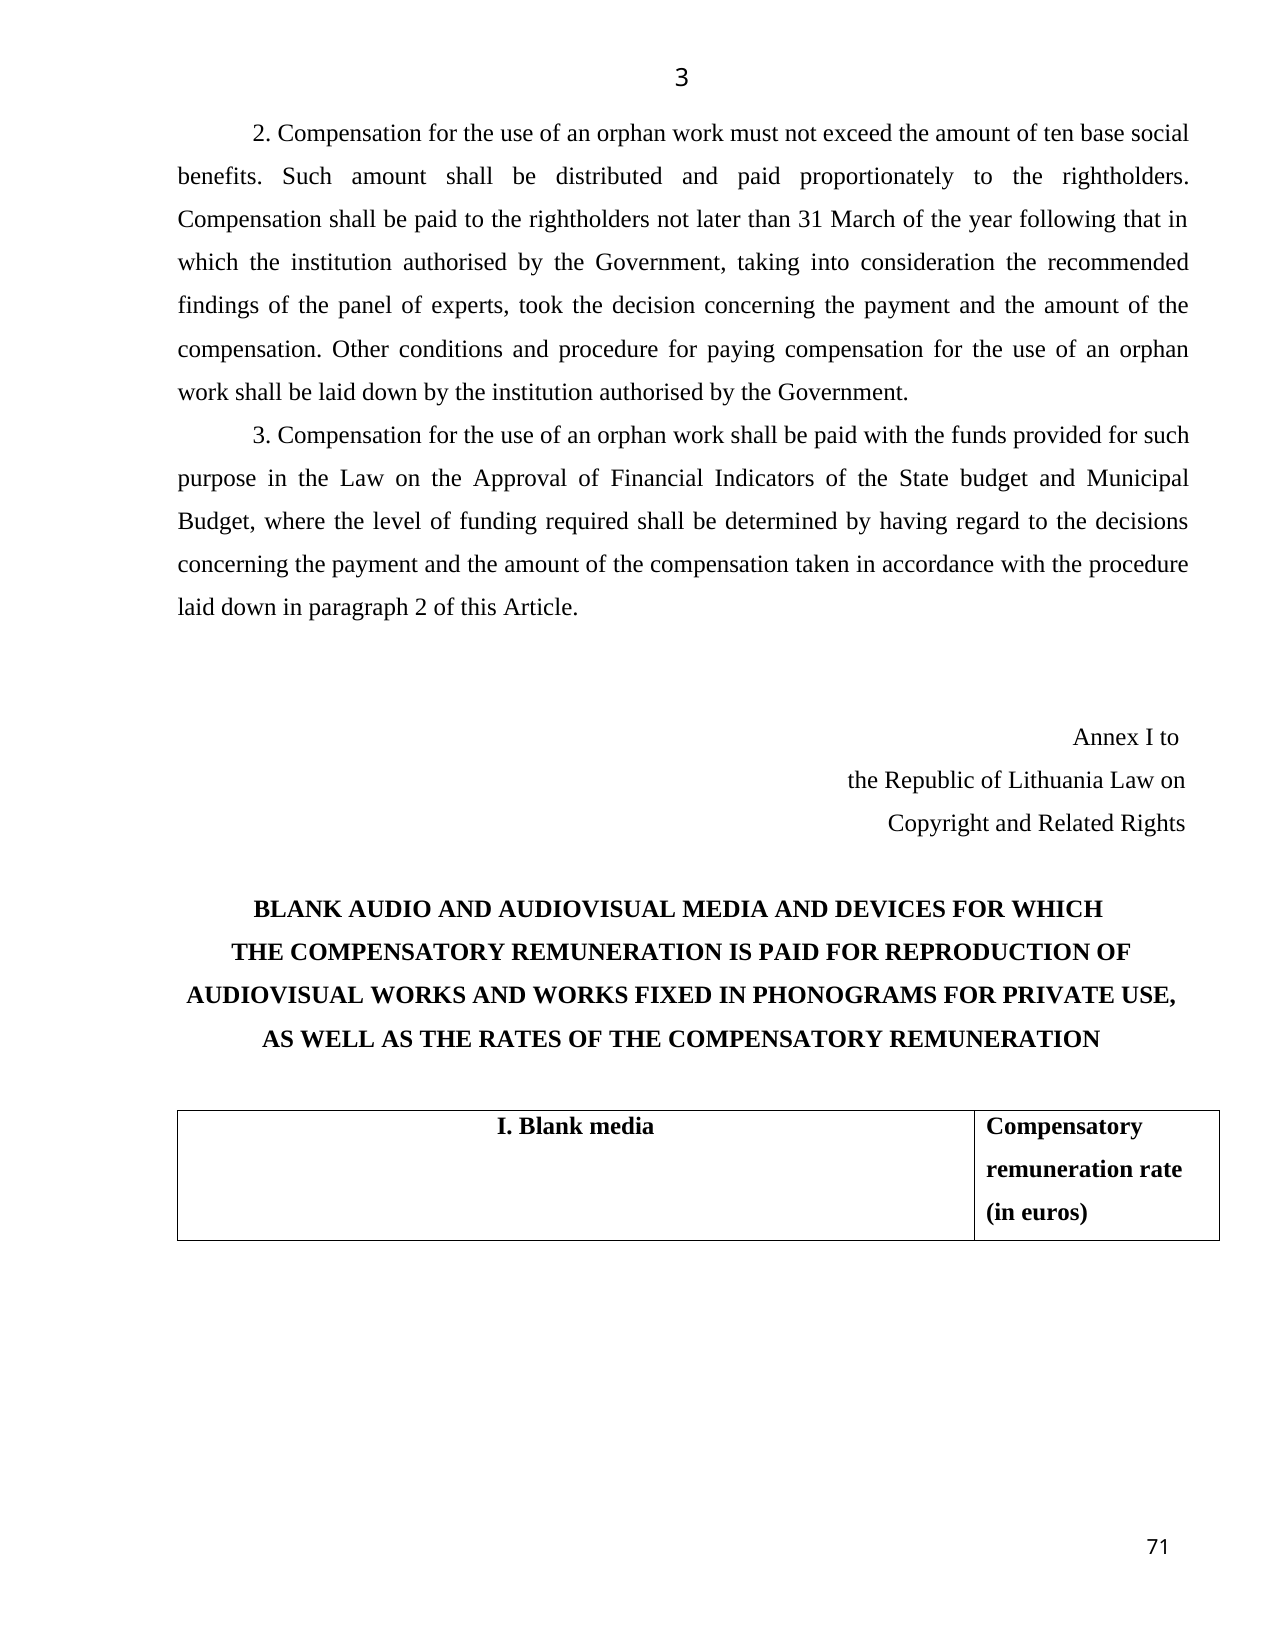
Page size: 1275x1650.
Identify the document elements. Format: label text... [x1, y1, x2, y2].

table_header I. Blank media [178, 1111, 974, 1240]
text 2. Compensation for the use of an orphan work must not exceed the amount of ten base social benefits. Such amount shall be distributed and paid proportionately to the rightholders. Compensation shall be paid to the rightholders not later than 31 March of the year following that in which the institution authorised by the Government, taking into consideration the recommended findings of the panel of experts, took the decision concerning the payment and the amount of the compensation. Other conditions and procedure for paying compensation for the use of an orphan work shall be laid down by the institution authorised by the Government. [177, 118, 1190, 406]
text BLANK AUDIO AND AUDIOVISUAL MEDIA AND DEVICES FOR WHICH [177, 894, 1185, 923]
text THE COMPENSATORY REMUNERATION IS PAID FOR REPRODUCTION OF AUDIOVISUAL WORKS AND WORKS FIXED IN PHONOGRAMS FOR PRIVATE USE, AS WELL AS THE RATES OF THE COMPENSATORY REMUNERATION [177, 937, 1185, 1052]
text 3. Compensation for the use of an orphan work shall be paid with the funds provided for such purpose in the Law on the Approval of Financial Indicators of the State budget and Municipal Budget, where the level of funding required shall be determined by having regard to the decisions concerning the payment and the amount of the compensation taken in accordance with the procedure laid down in paragraph 2 of this Article. [177, 420, 1190, 621]
text the Republic of Lithuania Law on Copyright and Related Rights [680, 765, 1185, 837]
text Annex I to [680, 722, 1185, 751]
table_header Compensatory remuneration rate (in euros) [975, 1111, 1219, 1240]
